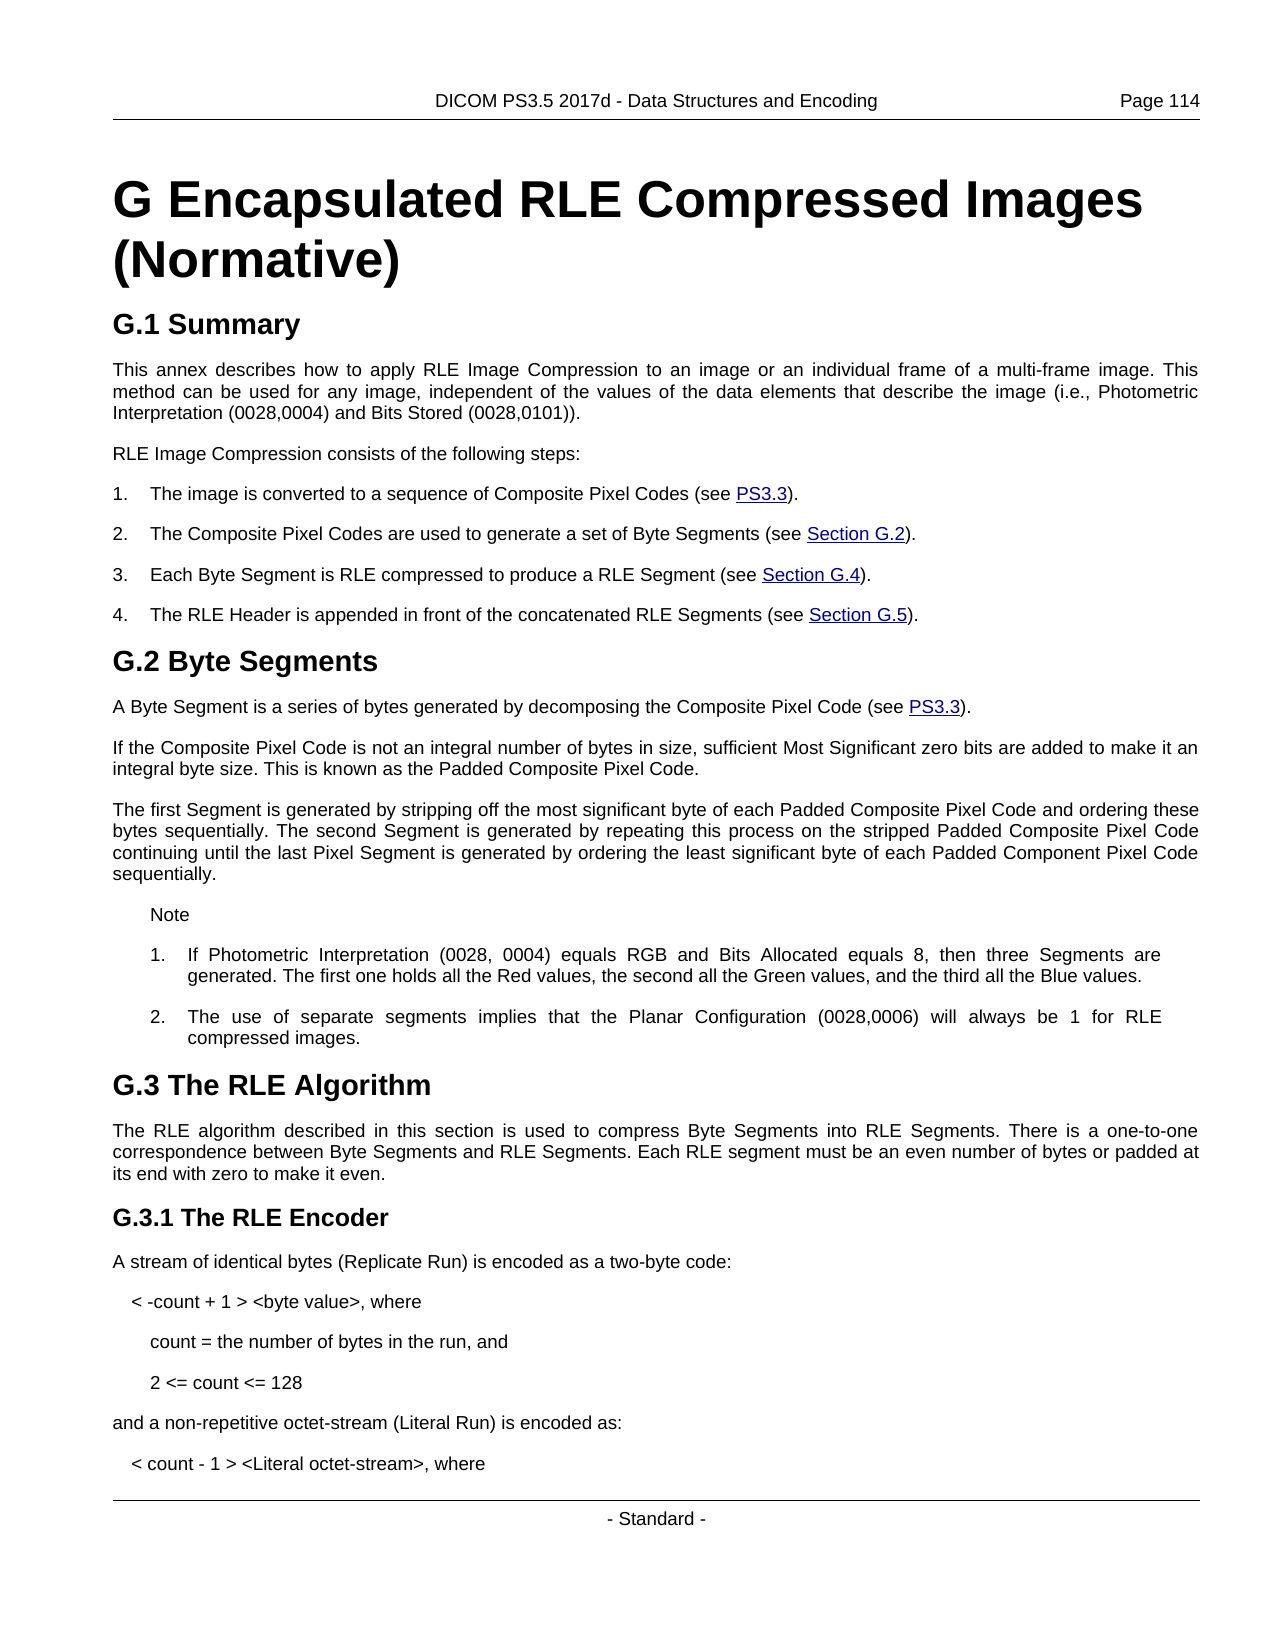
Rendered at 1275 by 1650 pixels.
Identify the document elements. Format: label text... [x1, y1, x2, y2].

text count = the number of bytes in the run, and [150, 1331, 1200, 1353]
text G Encapsulated RLE Compressed Images (Normative) [112, 169, 1200, 288]
list The image is converted to a sequence of Composite Pixel Codes (see PS3.3). [112, 483, 1200, 504]
list The Composite Pixel Codes are used to generate a set of Byte Segments (see Section G.2). [112, 523, 1200, 544]
list The use of separate segments implies that the Planar Configuration (0028,0006) will always be 1 for RLE compressed images. [150, 1006, 1162, 1049]
text G.2 Byte Segments [112, 644, 1200, 677]
text If the Composite Pixel Code is not an integral number of bytes in size, sufficient Most Significant zero bits are added to make it an integral byte size. This is known as the Padded Composite Pixel Code. [112, 737, 1200, 780]
text G.3.1 The RLE Encoder [112, 1203, 1200, 1232]
text < -count + 1 > <byte value>, where [131, 1291, 1200, 1313]
text G.3 The RLE Algorithm [112, 1067, 1200, 1101]
list If Photometric Interpretation (0028, 0004) equals RGB and Bits Allocated equals 8, then three Segments are generated. The first one holds all the Red values, the second all the Green values, and the third all the Blue values. [150, 944, 1162, 987]
text A Byte Segment is a series of bytes generated by decomposing the Composite Pixel Code (see PS3.3). [112, 696, 1200, 718]
list The RLE Header is appended in front of the concatenated RLE Segments (see Section G.5). [112, 604, 1200, 625]
text 2 <= count <= 128 [150, 1372, 1200, 1393]
text G.1 Summary [112, 307, 1200, 340]
text The first Segment is generated by stripping off the most significant byte of each Padded Composite Pixel Code and ordering these bytes sequentially. The second Segment is generated by repeating this process on the stripped Padded Composite Pixel Code continuing until the last Pixel Segment is generated by ordering the least significant byte of each Padded Component Pixel Code sequentially. [112, 798, 1200, 885]
text The RLE algorithm described in this section is used to compress Byte Segments into RLE Segments. There is a one-to-one correspondence between Byte Segments and RLE Segments. Each RLE segment must be an even number of bytes or padded at its end with zero to make it even. [112, 1120, 1200, 1184]
text RLE Image Compression consists of the following steps: [112, 442, 1200, 464]
text Note [150, 903, 1162, 925]
text This annex describes how to apply RLE Image Compression to an image or an individual frame of a multi-frame image. This method can be used for any image, independent of the values of the data elements that describe the image (i.e., Photometric Interpretation (0028,0004) and Bits Stored (0028,0101)). [112, 359, 1200, 424]
text and a non-repetitive octet-stream (Literal Run) is encoded as: [112, 1412, 1200, 1433]
list Each Byte Segment is RLE compressed to produce a RLE Segment (see Section G.4). [112, 563, 1200, 585]
text A stream of identical bytes (Replicate Run) is encoded as a two-byte code: [112, 1251, 1200, 1272]
text < count - 1 > <Literal octet-stream>, where [131, 1452, 1200, 1474]
